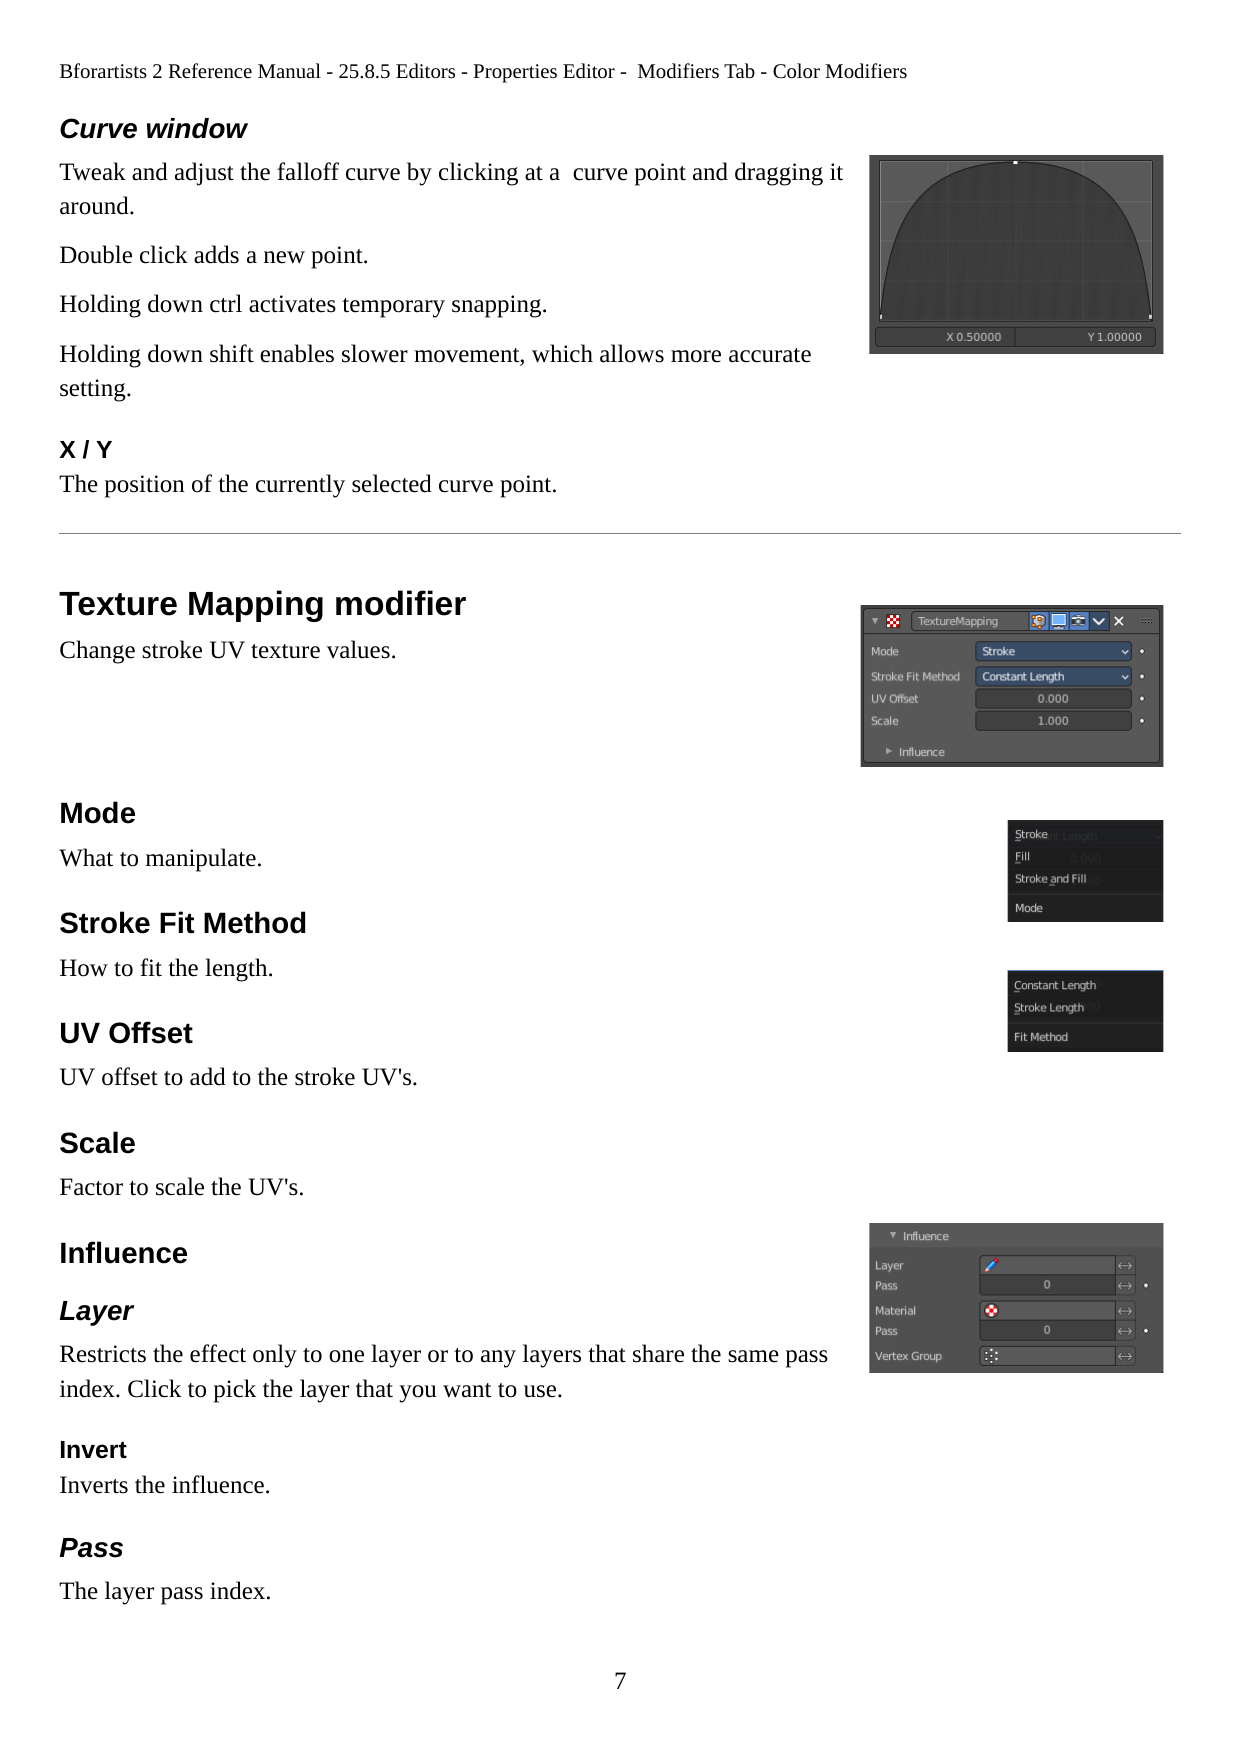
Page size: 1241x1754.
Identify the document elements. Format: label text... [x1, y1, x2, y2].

subtitle Layer [59, 1295, 869, 1327]
text The position of the currently selected curve point. [59, 469, 1181, 498]
picture [1007, 970, 1164, 1052]
text [1164, 843, 1181, 871]
text Holding down ctrl activates temporary snapping. [59, 289, 869, 318]
picture [1007, 820, 1164, 922]
subtitle [1164, 1295, 1181, 1327]
subtitle [1164, 1016, 1181, 1050]
subtitle Scale [59, 1126, 1181, 1160]
subtitle [1164, 1236, 1181, 1270]
text Double click adds a new point. [59, 241, 869, 269]
text Change stroke UV texture values. [59, 635, 860, 663]
subtitle Texture Mapping modifier [59, 583, 1181, 622]
subtitle UV Offset [59, 1016, 1007, 1050]
picture [860, 605, 1164, 767]
subtitle Stroke Fit Method [59, 906, 1181, 940]
picture [869, 155, 1164, 354]
subtitle Curve window [59, 113, 1181, 144]
text Tweak and adjust the falloff curve by clicking at a curve point and dragging it around. [59, 157, 869, 220]
subtitle Pass [59, 1532, 1181, 1563]
subtitle Mode [59, 796, 1181, 830]
subtitle X / Y [59, 435, 1181, 463]
text The layer pass index. [59, 1576, 1181, 1605]
subtitle Invert [59, 1435, 1181, 1464]
text Restricts the effect only to one layer or to any layers that share the same pass index. Click to pick the layer that you want to use. [59, 1339, 1181, 1402]
text How to fit the length. [59, 953, 1181, 981]
text What to manipulate. [59, 843, 1007, 871]
picture [869, 1223, 1164, 1373]
subtitle Influence [59, 1236, 869, 1270]
text Factor to scale the UV's. [59, 1172, 1181, 1201]
text Holding down shift enables slower movement, which allows more accurate setting. [59, 339, 1181, 402]
text Inverts the influence. [59, 1470, 1181, 1499]
text UV offset to add to the stroke UV's. [59, 1062, 1181, 1091]
